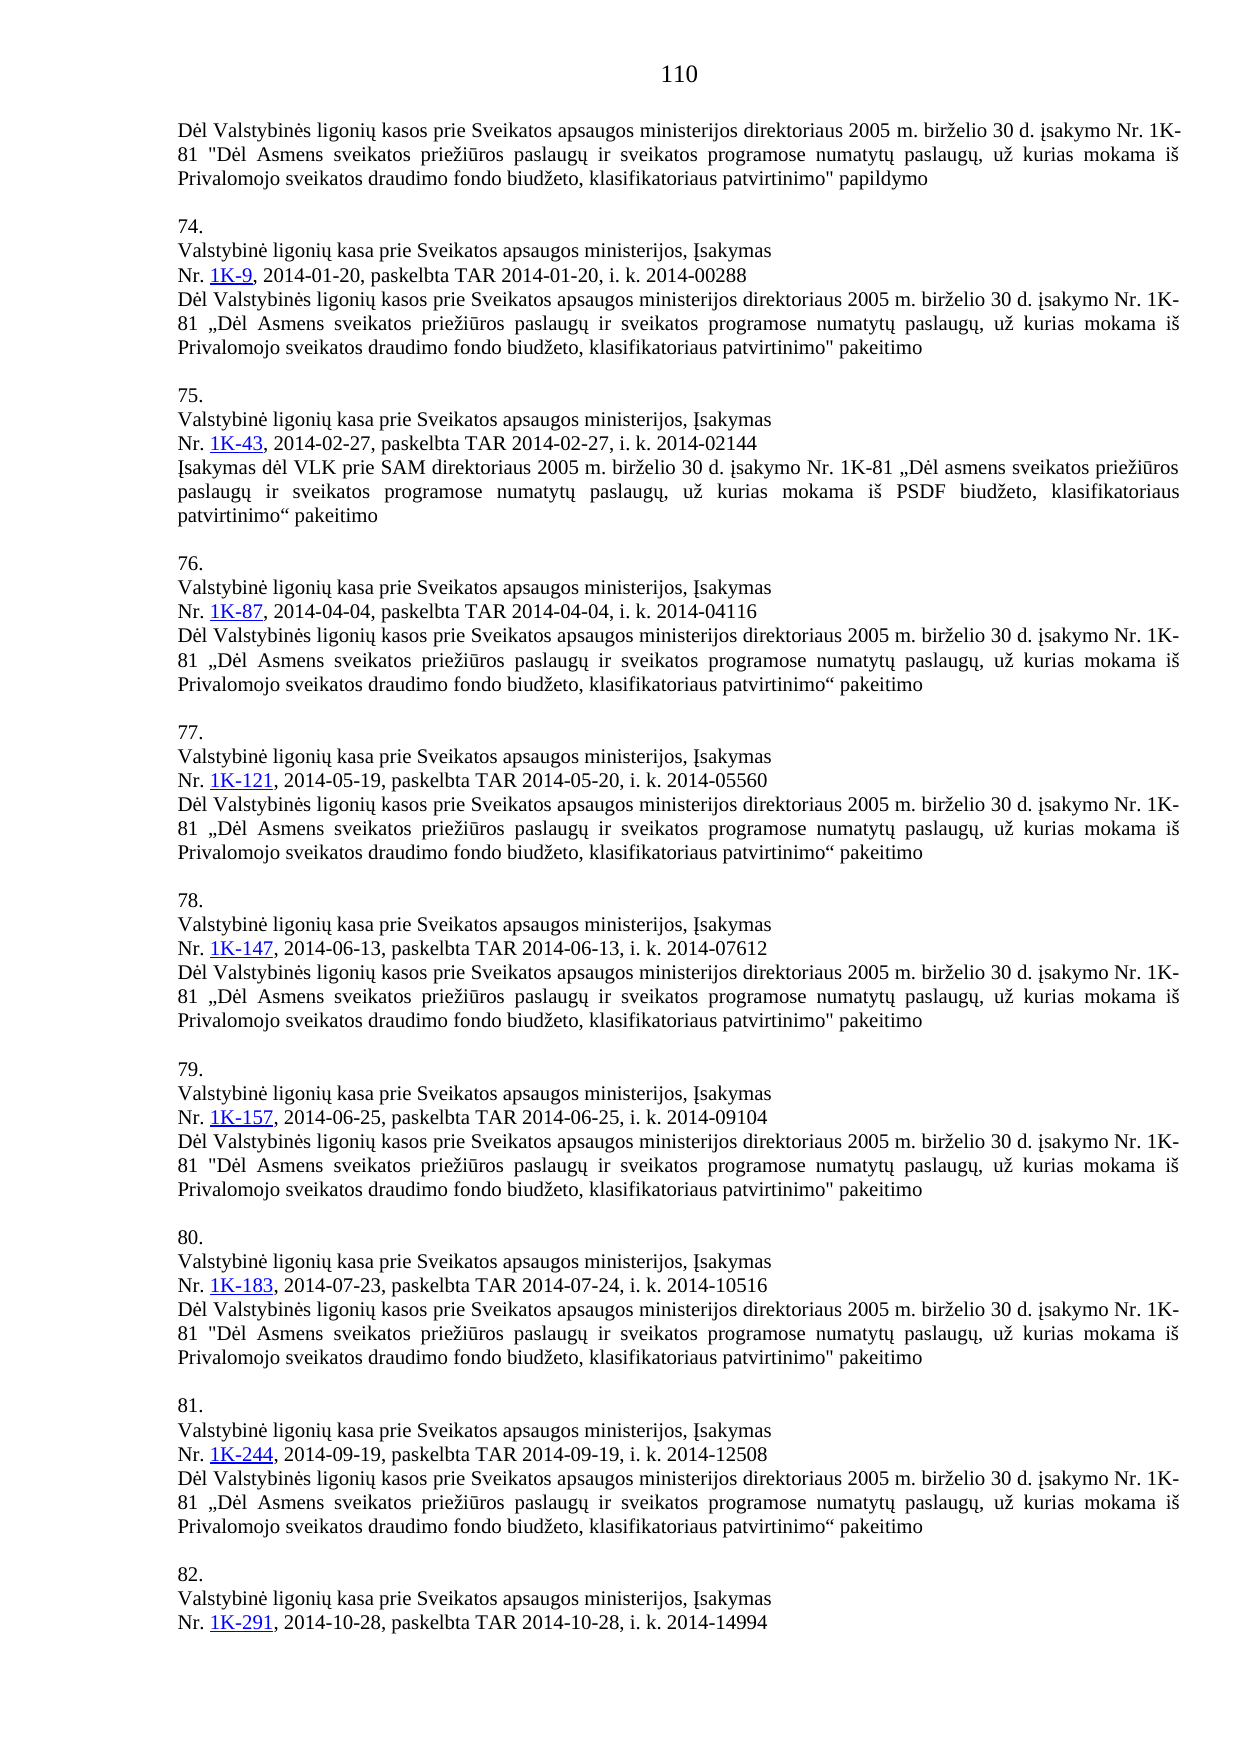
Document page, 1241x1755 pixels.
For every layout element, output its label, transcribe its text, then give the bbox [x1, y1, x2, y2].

text Nr. 1K-291, 2014-10-28, paskelbta TAR 2014-10-28, i. k. 2014-14994 [177, 1610, 1181, 1634]
text Įsakymas dėl VLK prie SAM direktoriaus 2005 m. birželio 30 d. įsakymo Nr. 1K-81 „Dėl asmens sveikatos priežiūros paslaugų ir sveikatos programose numatytų paslaugų, už kurias mokama iš PSDF biudžeto, klasifikatoriaus patvirtinimo“ pakeitimo [177, 455, 1181, 527]
text Nr. 1K-183, 2014-07-23, paskelbta TAR 2014-07-24, i. k. 2014-10516 [177, 1273, 1181, 1297]
text Nr. 1K-121, 2014-05-19, paskelbta TAR 2014-05-20, i. k. 2014-05560 [177, 768, 1181, 792]
text Dėl Valstybinės ligonių kasos prie Sveikatos apsaugos ministerijos direktoriaus 2005 m. birželio 30 d. įsakymo Nr. 1K-81 "Dėl Asmens sveikatos priežiūros paslaugų ir sveikatos programose numatytų paslaugų, už kurias mokama iš Privalomojo sveikatos draudimo fondo biudžeto, klasifikatoriaus patvirtinimo" papildymo [177, 118, 1181, 190]
text Valstybinė ligonių kasa prie Sveikatos apsaugos ministerijos, Įsakymas [177, 407, 1181, 431]
text 74. [177, 214, 1181, 238]
text Valstybinė ligonių kasa prie Sveikatos apsaugos ministerijos, Įsakymas [177, 575, 1181, 599]
text 78. [177, 888, 1181, 912]
text 81. [177, 1393, 1181, 1417]
text Valstybinė ligonių kasa prie Sveikatos apsaugos ministerijos, Įsakymas [177, 1249, 1181, 1273]
text Dėl Valstybinės ligonių kasos prie Sveikatos apsaugos ministerijos direktoriaus 2005 m. birželio 30 d. įsakymo Nr. 1K-81 "Dėl Asmens sveikatos priežiūros paslaugų ir sveikatos programose numatytų paslaugų, už kurias mokama iš Privalomojo sveikatos draudimo fondo biudžeto, klasifikatoriaus patvirtinimo" pakeitimo [177, 1297, 1181, 1369]
text 80. [177, 1225, 1181, 1249]
text Dėl Valstybinės ligonių kasos prie Sveikatos apsaugos ministerijos direktoriaus 2005 m. birželio 30 d. įsakymo Nr. 1K-81 "Dėl Asmens sveikatos priežiūros paslaugų ir sveikatos programose numatytų paslaugų, už kurias mokama iš Privalomojo sveikatos draudimo fondo biudžeto, klasifikatoriaus patvirtinimo" pakeitimo [177, 1129, 1181, 1201]
text Nr. 1K-147, 2014-06-13, paskelbta TAR 2014-06-13, i. k. 2014-07612 [177, 936, 1181, 960]
text Nr. 1K-43, 2014-02-27, paskelbta TAR 2014-02-27, i. k. 2014-02144 [177, 431, 1181, 455]
text Dėl Valstybinės ligonių kasos prie Sveikatos apsaugos ministerijos direktoriaus 2005 m. birželio 30 d. įsakymo Nr. 1K-81 „Dėl Asmens sveikatos priežiūros paslaugų ir sveikatos programose numatytų paslaugų, už kurias mokama iš Privalomojo sveikatos draudimo fondo biudžeto, klasifikatoriaus patvirtinimo" pakeitimo [177, 960, 1181, 1032]
text Nr. 1K-87, 2014-04-04, paskelbta TAR 2014-04-04, i. k. 2014-04116 [177, 599, 1181, 623]
text Dėl Valstybinės ligonių kasos prie Sveikatos apsaugos ministerijos direktoriaus 2005 m. birželio 30 d. įsakymo Nr. 1K-81 „Dėl Asmens sveikatos priežiūros paslaugų ir sveikatos programose numatytų paslaugų, už kurias mokama iš Privalomojo sveikatos draudimo fondo biudžeto, klasifikatoriaus patvirtinimo“ pakeitimo [177, 623, 1181, 696]
text Valstybinė ligonių kasa prie Sveikatos apsaugos ministerijos, Įsakymas [177, 744, 1181, 768]
text 82. [177, 1562, 1181, 1586]
text Valstybinė ligonių kasa prie Sveikatos apsaugos ministerijos, Įsakymas [177, 912, 1181, 936]
text Valstybinė ligonių kasa prie Sveikatos apsaugos ministerijos, Įsakymas [177, 1586, 1181, 1610]
text Nr. 1K-157, 2014-06-25, paskelbta TAR 2014-06-25, i. k. 2014-09104 [177, 1105, 1181, 1129]
text Valstybinė ligonių kasa prie Sveikatos apsaugos ministerijos, Įsakymas [177, 238, 1181, 262]
text 75. [177, 383, 1181, 407]
text 79. [177, 1057, 1181, 1081]
text Nr. 1K-244, 2014-09-19, paskelbta TAR 2014-09-19, i. k. 2014-12508 [177, 1442, 1181, 1466]
text 77. [177, 720, 1181, 744]
text Valstybinė ligonių kasa prie Sveikatos apsaugos ministerijos, Įsakymas [177, 1417, 1181, 1442]
text Dėl Valstybinės ligonių kasos prie Sveikatos apsaugos ministerijos direktoriaus 2005 m. birželio 30 d. įsakymo Nr. 1K-81 „Dėl Asmens sveikatos priežiūros paslaugų ir sveikatos programose numatytų paslaugų, už kurias mokama iš Privalomojo sveikatos draudimo fondo biudžeto, klasifikatoriaus patvirtinimo“ pakeitimo [177, 792, 1181, 864]
text Nr. 1K-9, 2014-01-20, paskelbta TAR 2014-01-20, i. k. 2014-00288 [177, 262, 1181, 287]
text Dėl Valstybinės ligonių kasos prie Sveikatos apsaugos ministerijos direktoriaus 2005 m. birželio 30 d. įsakymo Nr. 1K-81 „Dėl Asmens sveikatos priežiūros paslaugų ir sveikatos programose numatytų paslaugų, už kurias mokama iš Privalomojo sveikatos draudimo fondo biudžeto, klasifikatoriaus patvirtinimo“ pakeitimo [177, 1466, 1181, 1538]
text Valstybinė ligonių kasa prie Sveikatos apsaugos ministerijos, Įsakymas [177, 1081, 1181, 1105]
text Dėl Valstybinės ligonių kasos prie Sveikatos apsaugos ministerijos direktoriaus 2005 m. birželio 30 d. įsakymo Nr. 1K-81 „Dėl Asmens sveikatos priežiūros paslaugų ir sveikatos programose numatytų paslaugų, už kurias mokama iš Privalomojo sveikatos draudimo fondo biudžeto, klasifikatoriaus patvirtinimo" pakeitimo [177, 287, 1181, 359]
text 76. [177, 551, 1181, 575]
